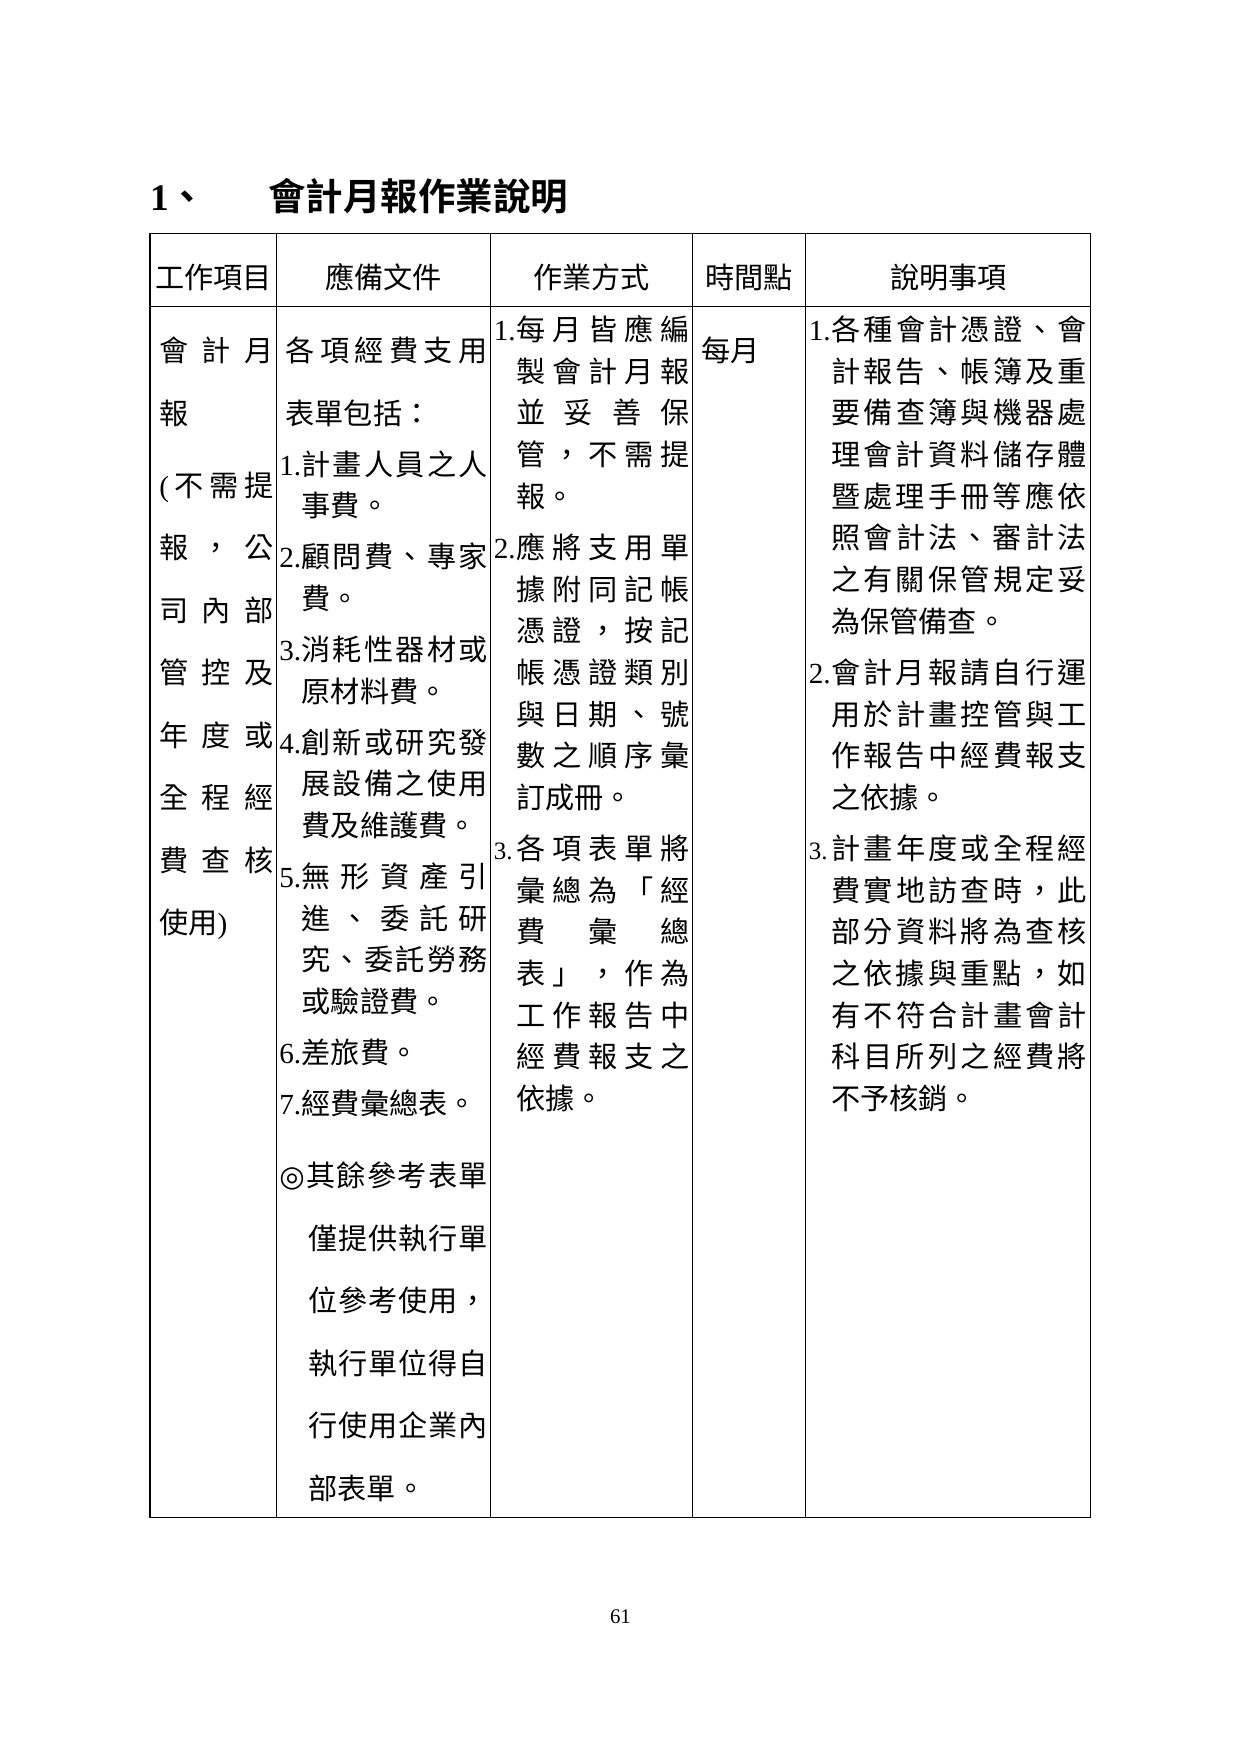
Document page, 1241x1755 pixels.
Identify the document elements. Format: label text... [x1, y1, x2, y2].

table_header 應備文件 [277, 234, 490, 306]
table_header 工作項目 [151, 234, 276, 306]
table_cell 每月皆應編製會計月報並妥善保管，不需提報。 應將支用單據附同記帳憑證，按記帳憑證類別與日期、號數之順序彙訂成冊。 各項表單將彙總為「經費彙總表」，作為工作報告中經費報支之依據。 [491, 307, 692, 1517]
table_cell 各種會計憑證、會計報告、帳簿及重要備查簿與機器處理會計資料儲存體暨處理手冊等應依照會計法、審計法之有關保管規定妥為保管備查。 會計月報請自行運用於計畫控管與工作報告中經費報支之依據。 計畫年度或全程經費實地訪查時，此部分資料將為查核之依據與重點，如有不符合計畫會計科目所列之經費將不予核銷。 [806, 307, 1090, 1517]
table_cell 會計月報 (不需提報，公司內部管控及年度或全程經費查核使用) [151, 307, 276, 1517]
table_header 作業方式 [491, 234, 692, 306]
subtitle 會計月報作業說明 [150, 152, 1090, 214]
table_header 時間點 [693, 234, 805, 306]
table_cell 各項經費支用表單包括： 計畫人員之人事費。 顧問費、專家費。 消耗性器材或原材料費。 創新或研究發展設備之使用費及維護費。 無形資產引進、委託研究、委託勞務或驗證費。 差旅費。 經費彙總表。 ◎其餘參考表單僅提供執行單位參考使用，執行單位得自行使用企業內部表單。 [277, 307, 490, 1517]
table_header 說明事項 [806, 234, 1090, 306]
table_cell 每月 [693, 307, 805, 1517]
